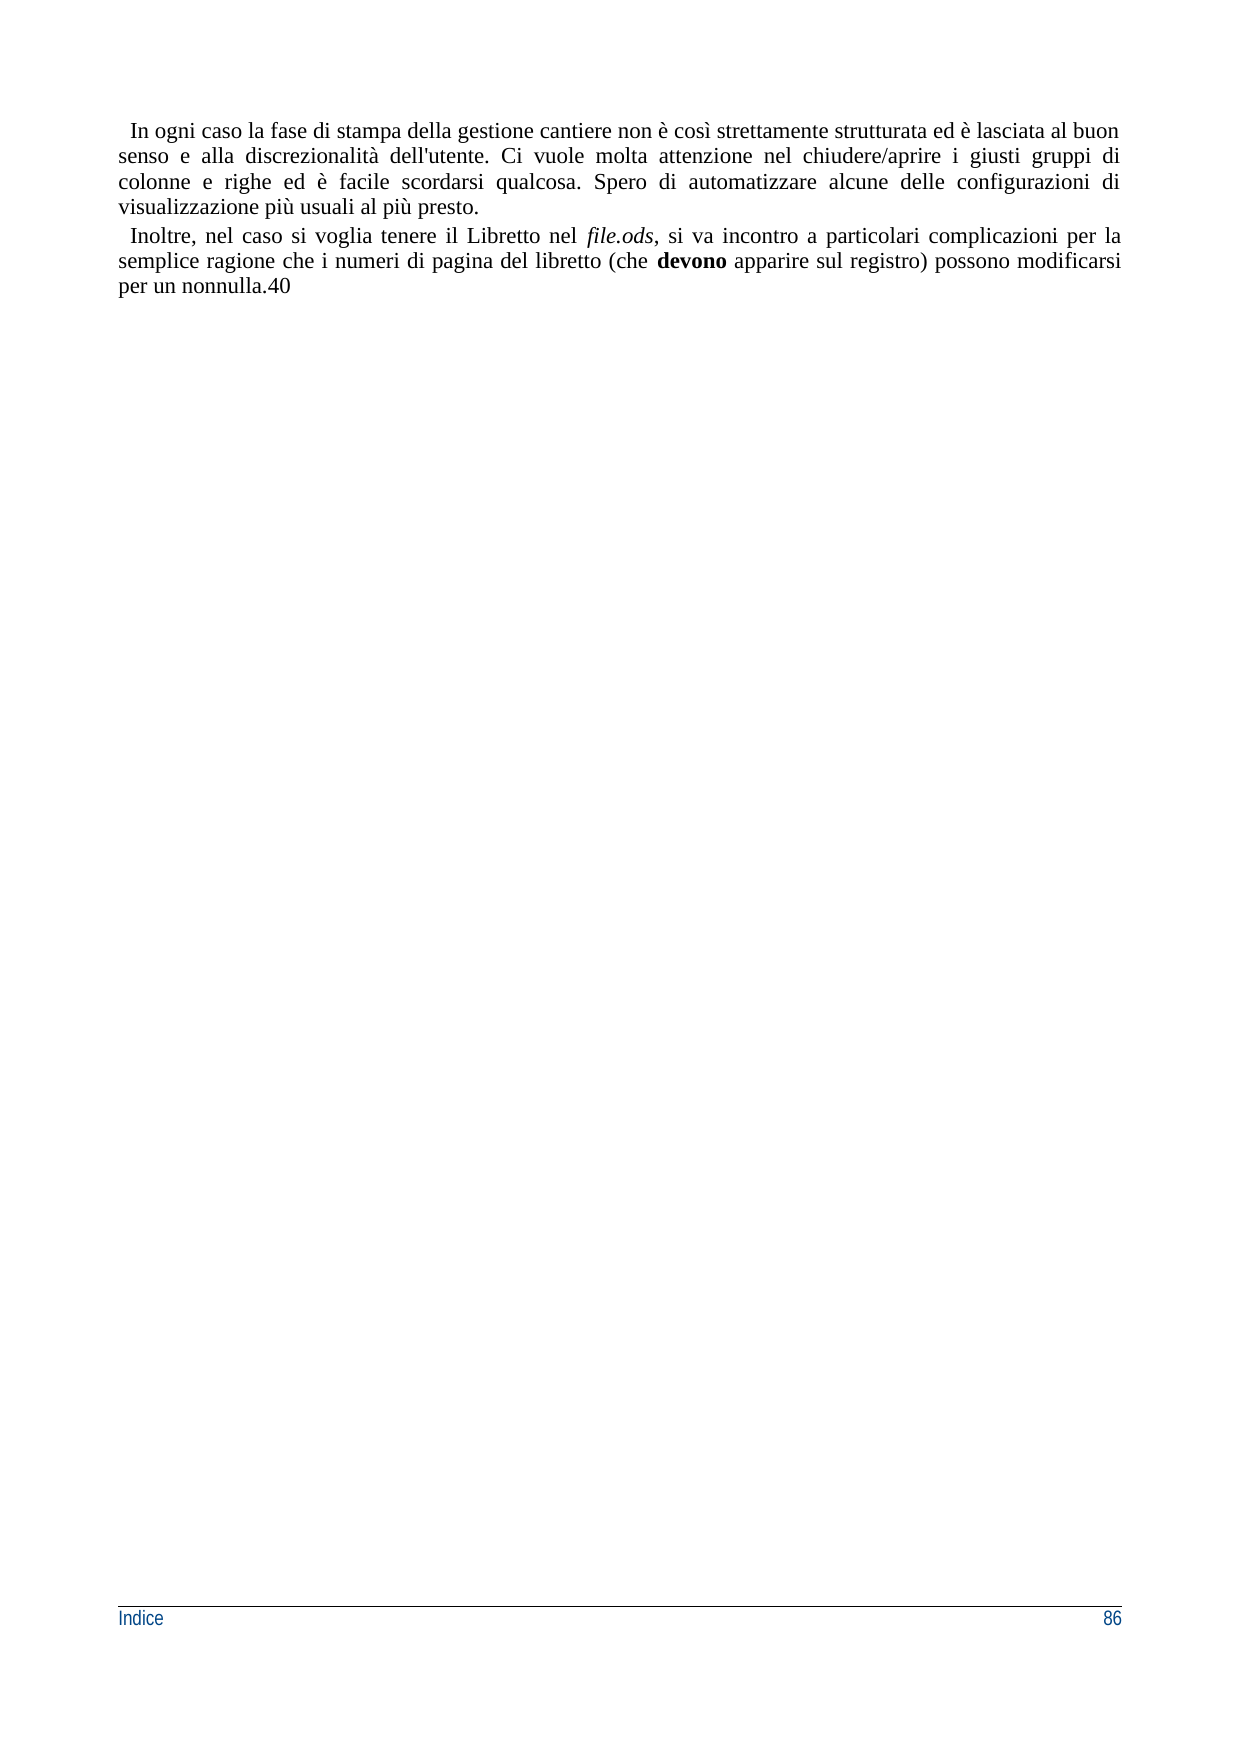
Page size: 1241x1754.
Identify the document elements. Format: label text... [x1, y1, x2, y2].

text Inoltre, nel caso si voglia tenere il Libretto nel file.ods, si va incontro a particolari complicazioni per la semplice ragione che i numeri di pagina del libretto (che devono apparire sul registro) possono modificarsi per un nonnulla.40 [118, 223, 1122, 299]
text In ogni caso la fase di stampa della gestione cantiere non è così strettamente strutturata ed è lasciata al buon senso e alla discrezionalità dell'utente. Ci vuole molta attenzione nel chiudere/aprire i giusti gruppi di colonne e righe ed è facile scordarsi qualcosa. Spero di automatizzare alcune delle configurazioni di visualizzazione più usuali al più presto. [118, 118, 1122, 220]
